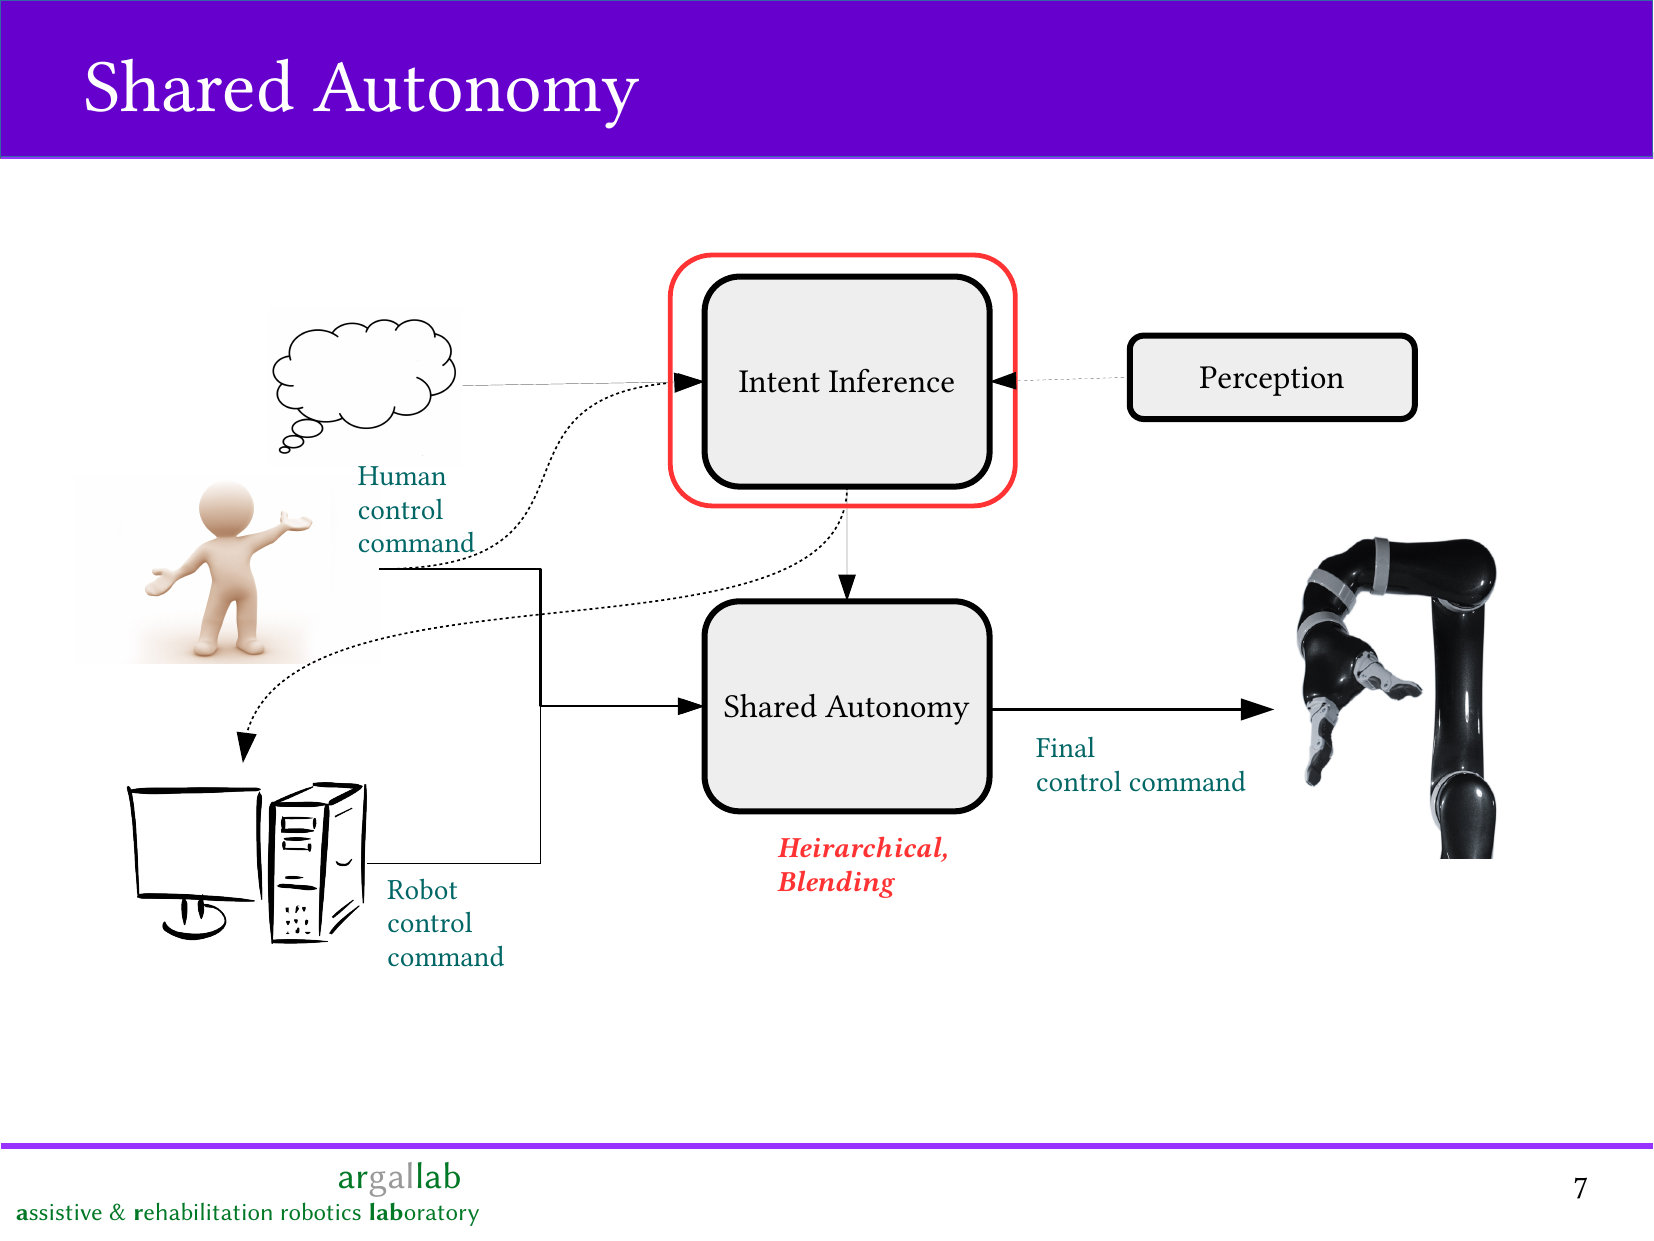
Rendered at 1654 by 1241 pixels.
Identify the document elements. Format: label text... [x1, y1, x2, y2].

picture [73, 474, 380, 664]
text_box Human control command [343, 452, 496, 568]
text_box Heirarchical, Blending [762, 824, 964, 906]
picture [126, 782, 367, 944]
text_box Shared Autonomy [704, 601, 990, 812]
text_box Robot control command [372, 865, 520, 981]
text_box Perception [1129, 335, 1415, 420]
text_box Shared Autonomy [69, 36, 1621, 138]
text_box [670, 255, 1016, 506]
picture [1295, 535, 1500, 859]
text_box Final control command [1021, 723, 1261, 806]
picture [268, 306, 463, 466]
